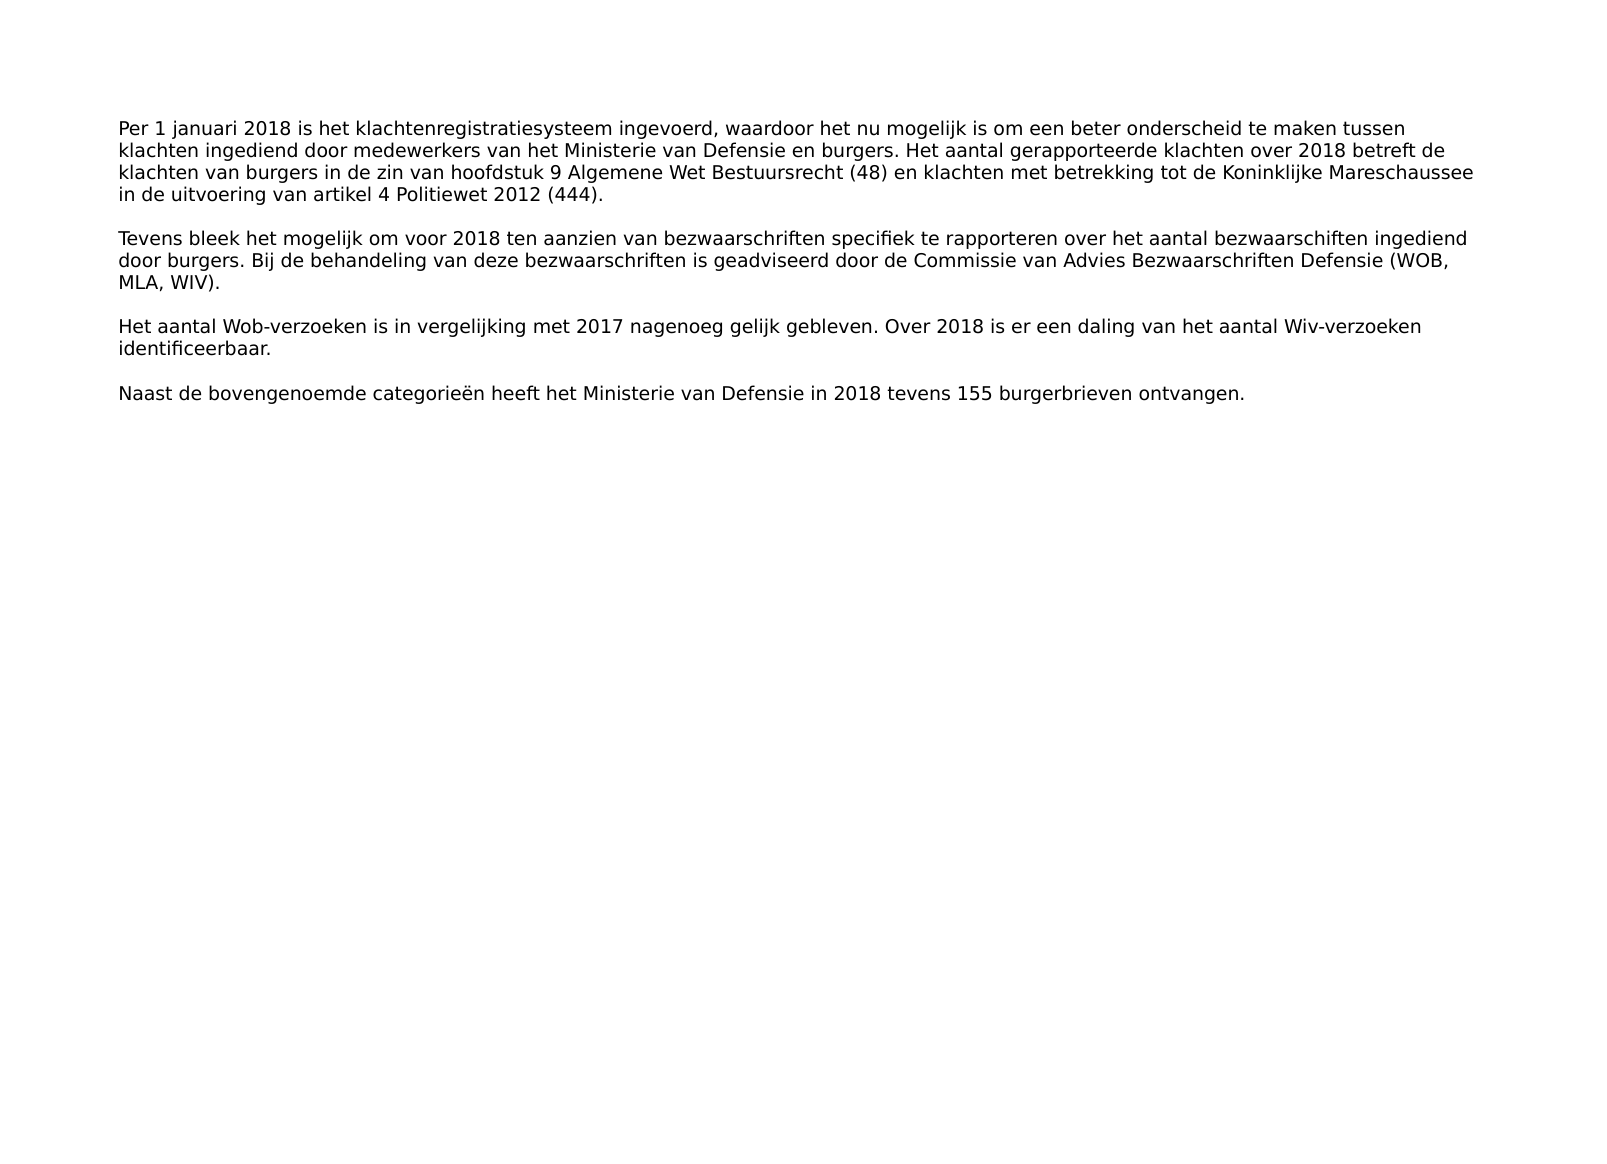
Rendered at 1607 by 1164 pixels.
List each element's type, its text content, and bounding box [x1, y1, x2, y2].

text Naast de bovengenoemde categorieën heeft het Ministerie van Defensie in 2018 tevens 155 burgerbrieven ontvangen. [118, 382, 1488, 404]
text Per 1 januari 2018 is het klachtenregistratiesysteem ingevoerd, waardoor het nu mogelijk is om een beter onderscheid te maken tussen klachten ingediend door medewerkers van het Ministerie van Defensie en burgers. Het aantal gerapporteerde klachten over 2018 betreft de klachten van burgers in de zin van hoofdstuk 9 Algemene Wet Bestuursrecht (48) en klachten met betrekking tot de Koninklijke Mareschaussee in de uitvoering van artikel 4 Politiewet 2012 (444). [118, 118, 1488, 206]
text Het aantal Wob-verzoeken is in vergelijking met 2017 nagenoeg gelijk gebleven. Over 2018 is er een daling van het aantal Wiv-verzoeken identificeerbaar. [118, 316, 1488, 360]
text Tevens bleek het mogelijk om voor 2018 ten aanzien van bezwaarschriften specifiek te rapporteren over het aantal bezwaarschiften ingediend door burgers. Bij de behandeling van deze bezwaarschriften is geadviseerd door de Commissie van Advies Bezwaarschriften Defensie (WOB, MLA, WIV). [118, 228, 1488, 294]
